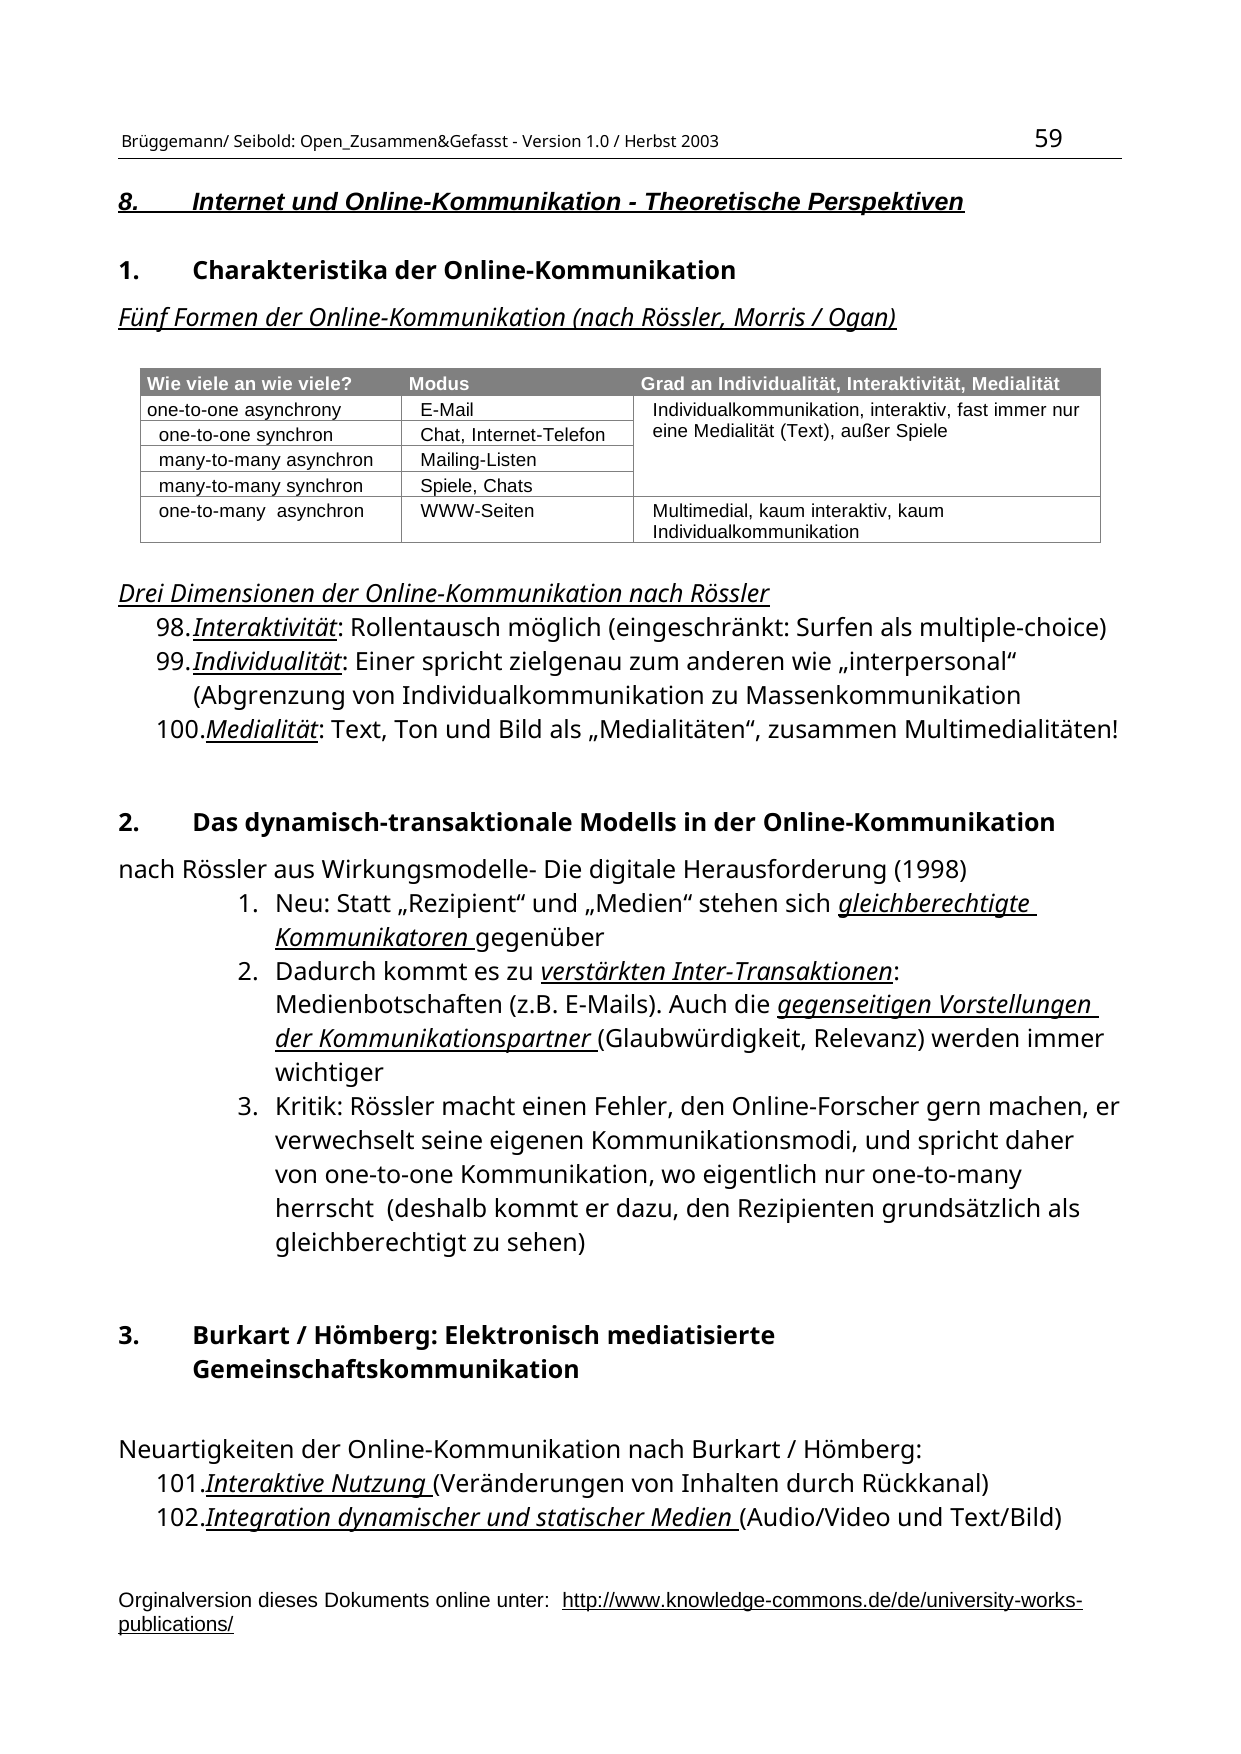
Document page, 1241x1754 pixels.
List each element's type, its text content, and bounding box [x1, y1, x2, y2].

list Integration dynamischer und statischer Medien (Audio/Video und Text/Bild) [156, 1500, 1122, 1534]
table_cell Individualkommunikation, interaktiv, fast immer nur eine Medialität (Text), außer Spiele [634, 396, 1100, 496]
subtitle Charakteristika der Online-Kommunikation [118, 253, 1122, 287]
subtitle Das dynamisch-transaktionale Modells in der Online-Kommunikation [118, 805, 1122, 839]
text Fünf Formen der Online-Kommunikation (nach Rössler, Morris / Ogan) [118, 299, 1122, 333]
table_header Grad an Individualität, Interaktivität, Medialität [634, 369, 1100, 395]
list Medialität: Text, Ton und Bild als „Medialitäten“, zusammen Multimedialitäten! [156, 712, 1122, 746]
subtitle Internet und Online-Kommunikation - Theoretische Perspektiven [118, 187, 1122, 216]
table_cell one-to-many asynchron [141, 497, 401, 542]
table_header E-Mail [402, 396, 633, 420]
list Interaktive Nutzung (Veränderungen von Inhalten durch Rückkanal) [156, 1466, 1122, 1500]
table_cell Mailing-Listen [402, 446, 633, 471]
table_cell WWW-Seiten [402, 497, 633, 542]
list Kritik: Rössler macht einen Fehler, den Online-Forscher gern machen, er verwechselt seine eigenen Kommunikationsmodi, und spricht daher von one-to-one Kommunikation, wo eigentlich nur one-to-many herrscht (deshalb kommt er dazu, den Rezipienten grundsätzlich als gleichberechtigt zu sehen) [237, 1089, 1122, 1259]
subtitle Burkart / Hömberg: Elektronisch mediatisierte Gemeinschaftskommunikation [118, 1318, 1122, 1386]
table_header Wie viele an wie viele? [141, 369, 401, 395]
text nach Rössler aus Wirkungsmodelle- Die digitale Herausforderung (1998) [118, 852, 1122, 886]
table_cell many-to-many asynchron [141, 446, 401, 471]
table_cell Multimedial, kaum interaktiv, kaum Individualkommunikation [634, 497, 1100, 542]
table_cell one-to-one synchron [141, 421, 401, 445]
list Interaktivität: Rollentausch möglich (eingeschränkt: Surfen als multiple-choice) [156, 610, 1122, 644]
text Neuartigkeiten der Online-Kommunikation nach Burkart / Hömberg: [118, 1432, 1122, 1466]
table_cell Spiele, Chats [402, 472, 633, 496]
table_cell many-to-many synchron [141, 472, 401, 496]
list Neu: Statt „Rezipient“ und „Medien“ stehen sich gleichberechtigte Kommunikatoren gegenüber [237, 886, 1122, 953]
text Drei Dimensionen der Online-Kommunikation nach Rössler [118, 576, 1122, 610]
table_cell Chat, Internet-Telefon [402, 421, 633, 445]
table_header Modus [402, 369, 633, 395]
list Individualität: Einer spricht zielgenau zum anderen wie „interpersonal“ (Abgrenzung von Individualkommunikation zu Massenkommunikation [156, 644, 1122, 712]
list Dadurch kommt es zu verstärkten Inter-Transaktionen: Medienbotschaften (z.B. E-Mails). Auch die gegenseitigen Vorstellungen der Kommunikationspartner (Glaubwürdigkeit, Relevanz) werden immer wichtiger [237, 953, 1122, 1089]
table_header one-to-one asynchrony [141, 396, 401, 420]
